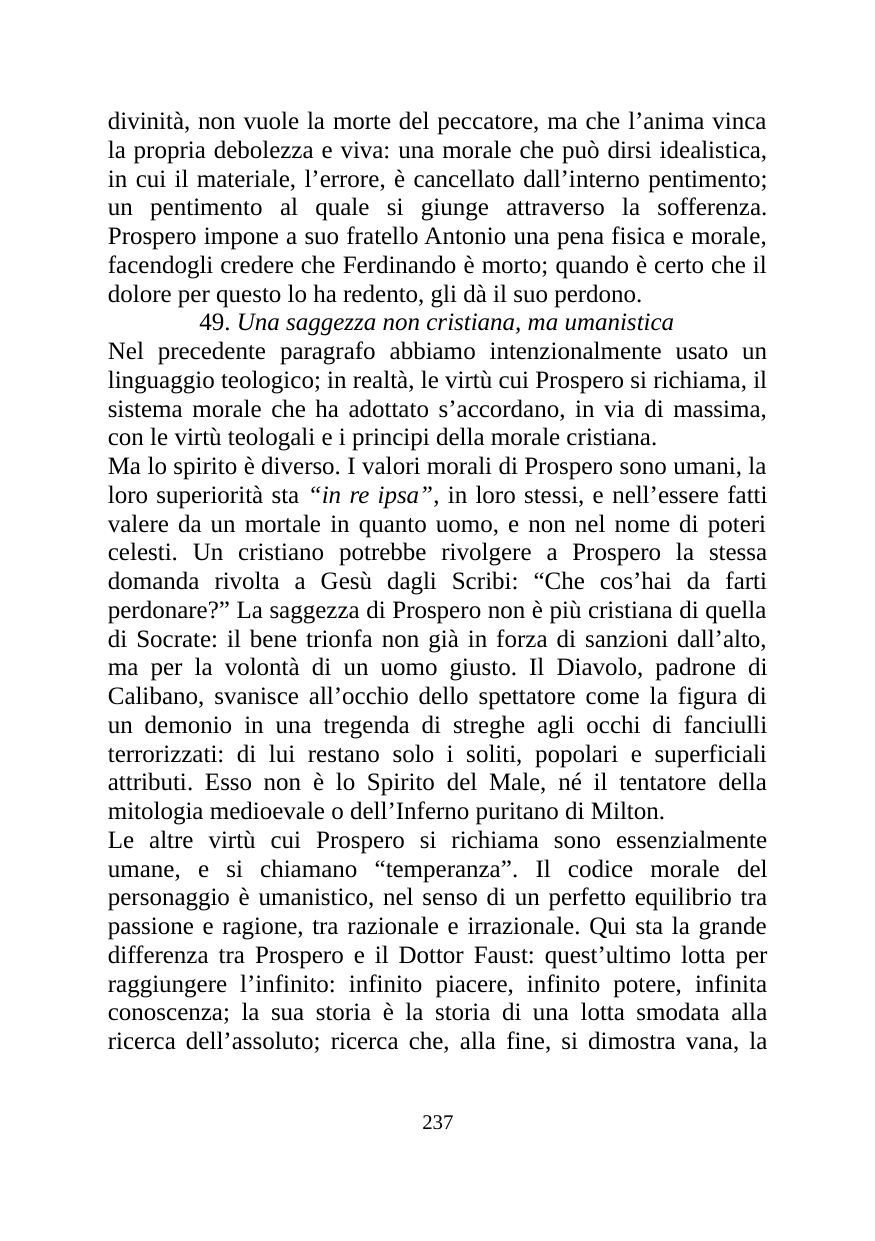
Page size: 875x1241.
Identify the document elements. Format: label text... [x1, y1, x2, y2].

text Ma lo spirito è diverso. I valori morali di Prospero sono umani, la loro superiorità sta “in re ipsa”, in loro stessi, e nell’essere fatti valere da un mortale in quanto uomo, e non nel nome di poteri celesti. Un cristiano potrebbe rivolgere a Prospero la stessa domanda rivolta a Gesù dagli Scribi: “Che cos’hai da farti perdonare?” La saggezza di Prospero non è più cristiana di quella di Socrate: il bene trionfa non già in forza di sanzioni dall’alto, ma per la volontà di un uomo giusto. Il Diavolo, padrone di Calibano, svanisce all’occhio dello spettatore come la figura di un demonio in una tregenda di streghe agli occhi di fanciulli terrorizzati: di lui restano solo i soliti, popolari e superficiali attributi. Esso non è lo Spirito del Male, né il tentatore della mitologia medioevale o dell’Inferno puritano di Milton. [108, 451, 768, 825]
text Le altre virtù cui Prospero si richiama sono essenzialmente umane, e si chiamano “temperanza”. Il codice morale del personaggio è umanistico, nel senso di un perfetto equilibrio tra passione e ragione, tra razionale e irrazionale. Qui sta la grande differenza tra Prospero e il Dottor Faust: quest’ultimo lotta per raggiungere l’infinito: infinito piacere, infinito potere, infinita conoscenza; la sua storia è la storia di una lotta smodata alla ricerca dell’assoluto; ricerca che, alla fine, si dimostra vana, la [108, 825, 768, 1055]
subtitle 49. Una saggezza non cristiana, ma umanistica [108, 307, 768, 336]
text Nel precedente paragrafo abbiamo intenzionalmente usato un linguaggio teologico; in realtà, le virtù cui Prospero si richiama, il sistema morale che ha adottato s’accordano, in via di massima, con le virtù teologali e i principi della morale cristiana. [108, 336, 768, 451]
text divinità, non vuole la morte del peccatore, ma che l’anima vinca la propria debolezza e viva: una morale che può dirsi idealistica, in cui il materiale, l’errore, è cancellato dall’interno pentimento; un pentimento al quale si giunge attraverso la sofferenza. Prospero impone a suo fratello Antonio una pena fisica e morale, facendogli credere che Ferdinando è morto; quando è certo che il dolore per questo lo ha redento, gli dà il suo perdono. [108, 106, 768, 307]
